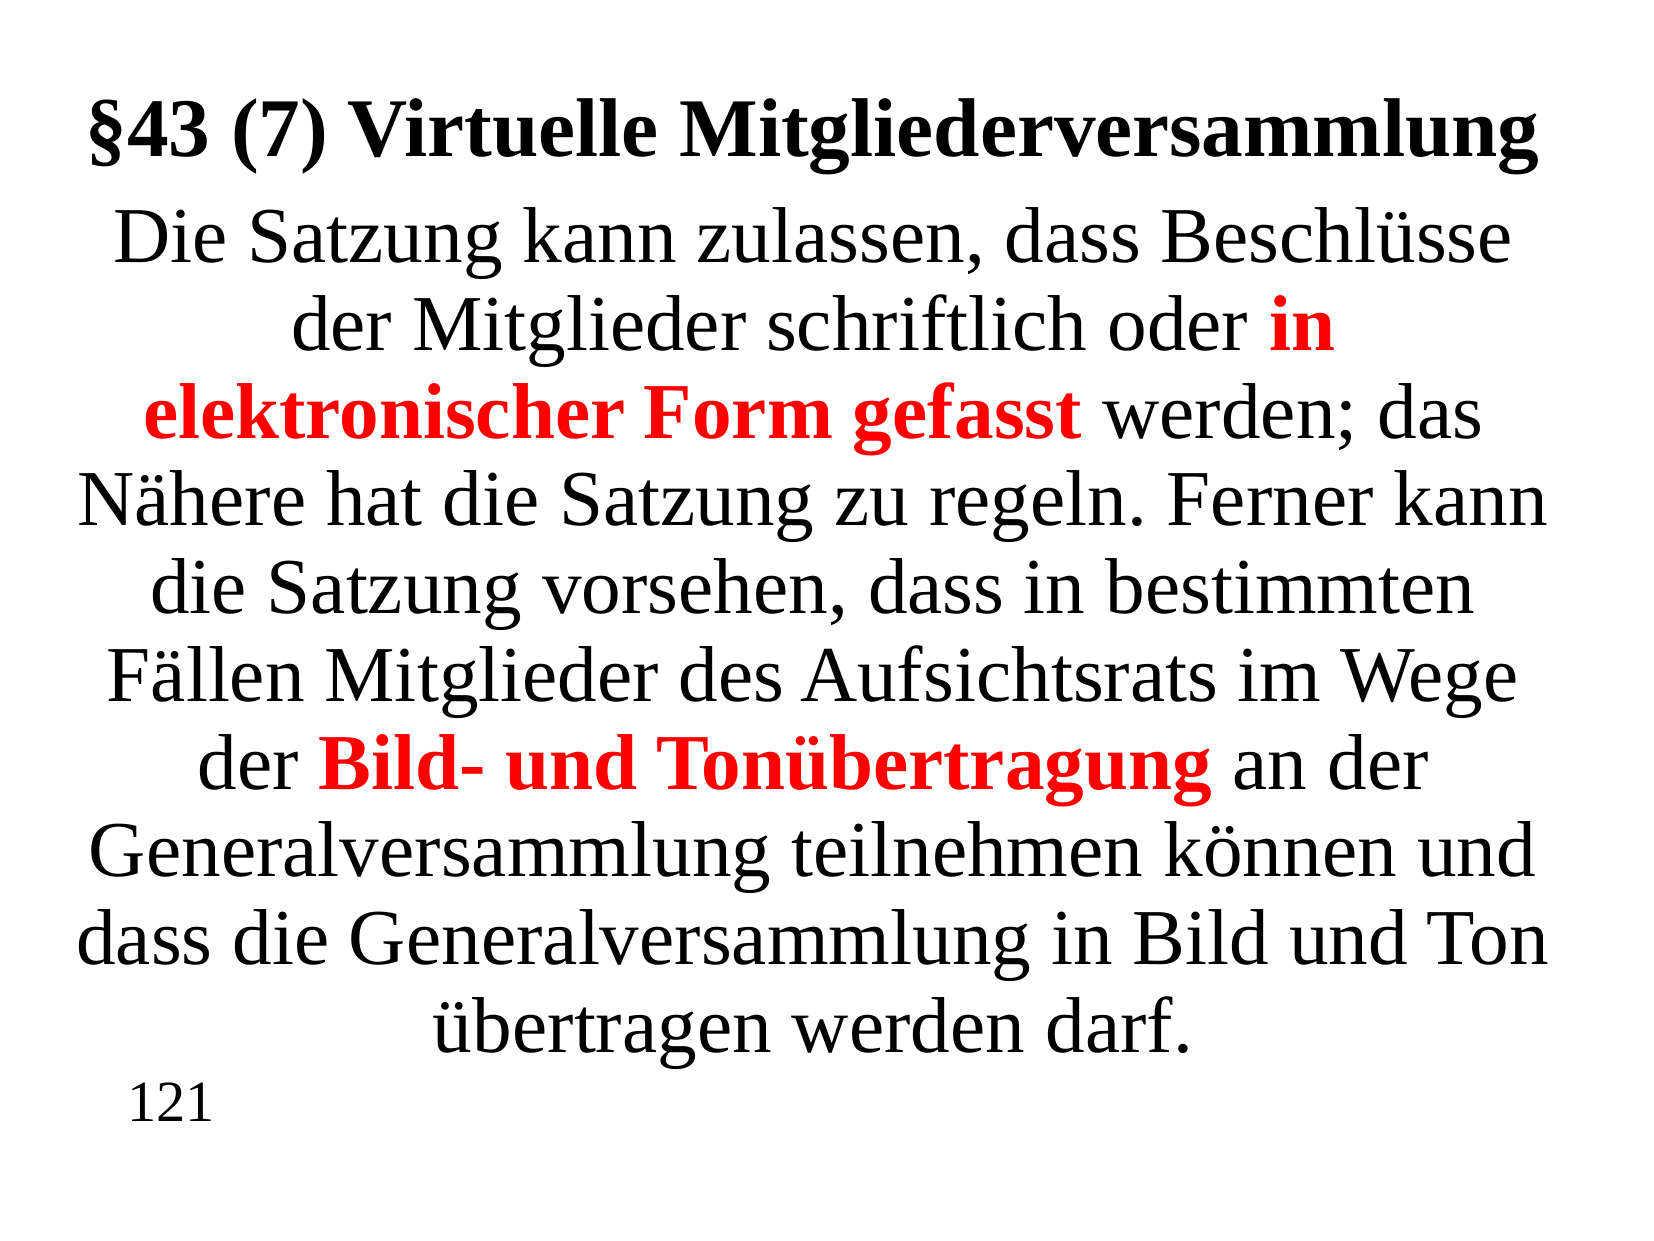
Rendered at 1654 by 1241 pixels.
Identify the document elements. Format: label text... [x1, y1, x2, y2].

text_box [0, 1061, 391, 1170]
text_box §43 (7) Virtuelle Mitgliederversammlung Die Satzung kann zulassen, dass Beschlüsse der Mitglieder schriftlich oder in elektronischer Form gefasst werden; das Nähere hat die Satzung zu regeln. Ferner kann die Satzung vorsehen, dass in bestimmten Fällen Mitglieder des Aufsichtsrats im Wege der Bild- und Tonübertragung an der Generalversammlung teilnehmen können und dass die Generalversammlung in Bild und Ton übertragen werden darf. [76, 82, 1587, 1155]
